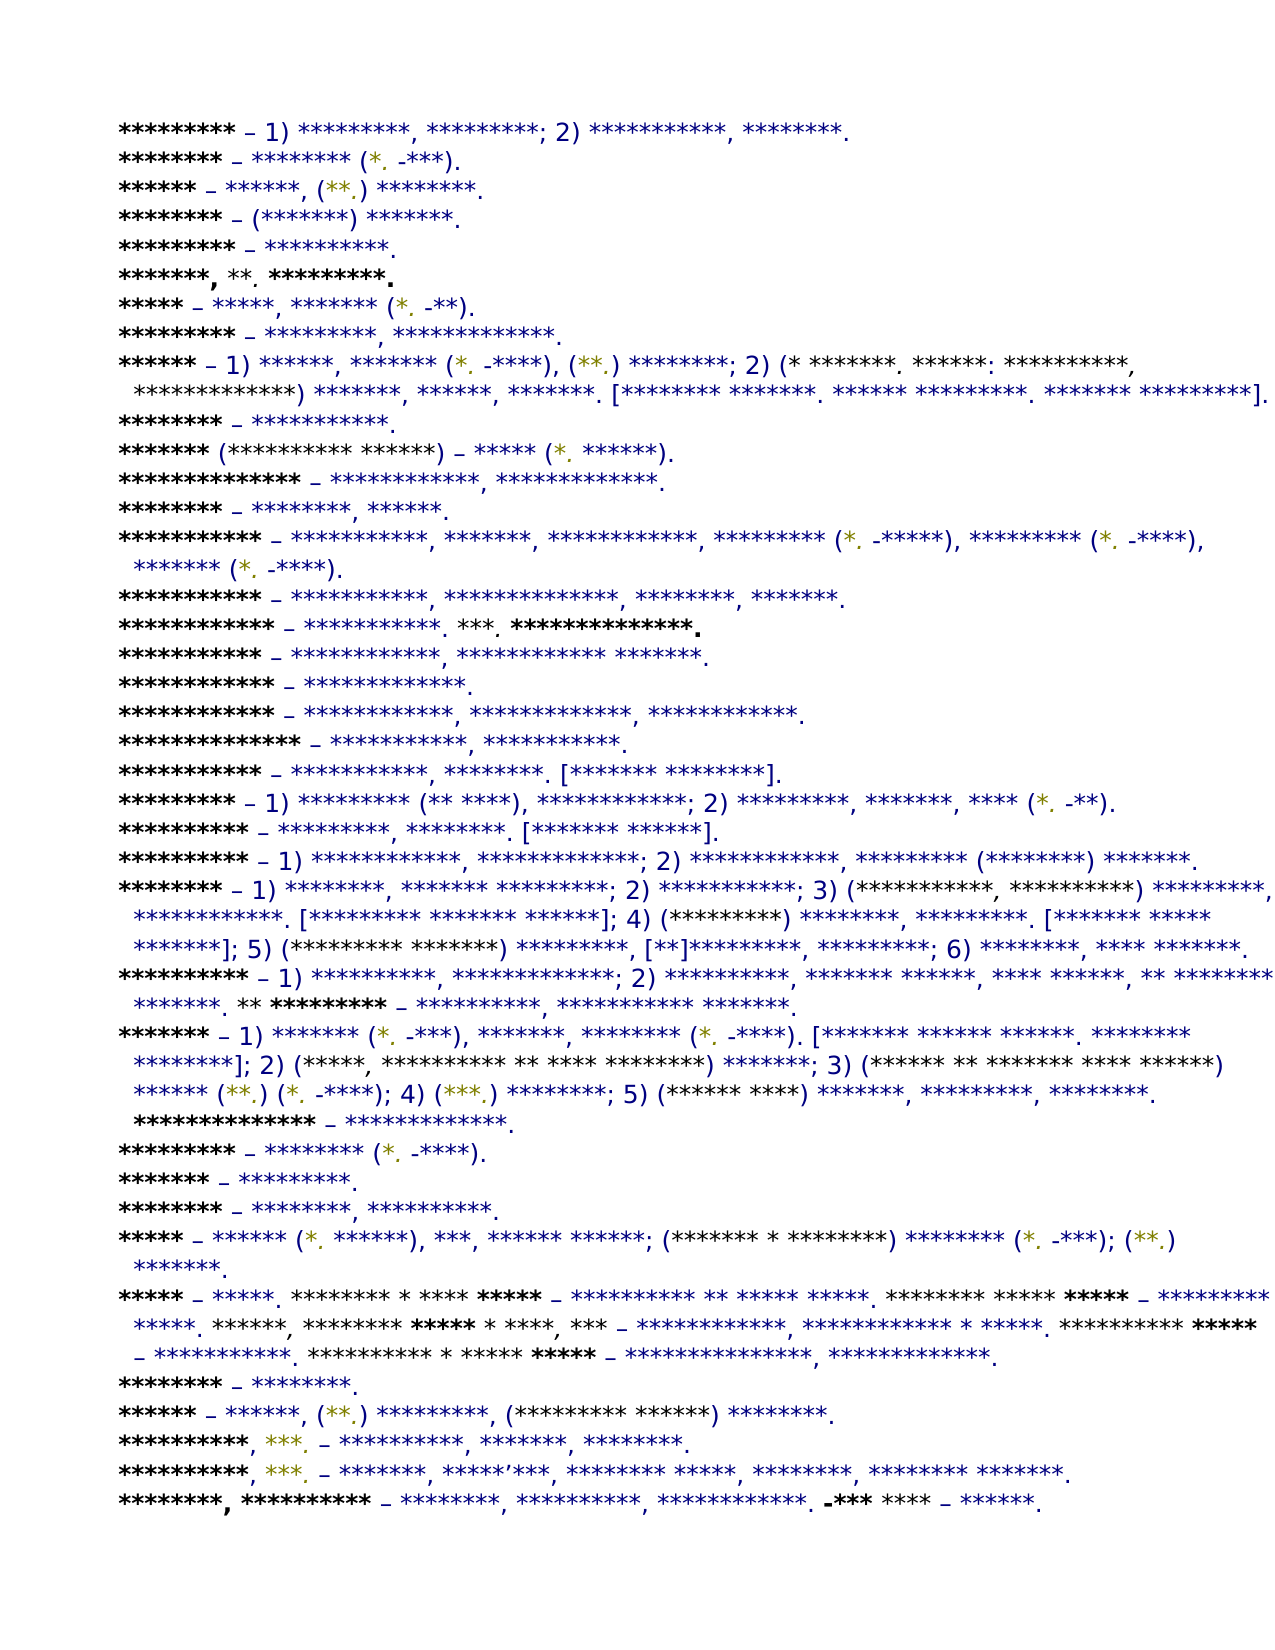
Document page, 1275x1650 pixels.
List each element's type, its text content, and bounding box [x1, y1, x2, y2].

text *******, **. *********. [118, 264, 1275, 293]
text ********** – *********, ********. [******* ******]. [118, 818, 1275, 847]
text ************ – ************, *************, ************. [118, 701, 1275, 731]
text ********* – *********, *************. [118, 322, 1275, 351]
text ************** – ************, *************. [118, 468, 1275, 497]
text ******** – ******** (*. -***). [118, 147, 1275, 176]
text ************ – ***********. ***. **************. [118, 614, 1275, 643]
text ******** – ********, ******. [118, 497, 1275, 526]
text ***** – *****. ******** * **** ***** – ********** ** ***** *****. ******** ***** ***** – ********* *****. ******, ******** ***** * ****, *** – ************, ************ * *****. ********** ***** – ***********. ********** * ***** ***** – ***************, *************. [118, 1285, 1275, 1372]
text ******* (********** ******) – ***** (*. ******). [118, 439, 1275, 468]
text ********** – 1) **********, *************; 2) **********, ******* ******, **** ******, ** ******** *******. ** ********* – **********, *********** *******. [118, 964, 1275, 1022]
text *********** – ***********, *******, ************, ********* (*. -*****), ********* (*. -****), ******* (*. -****). [118, 526, 1275, 585]
text ********* – **********. [118, 235, 1275, 264]
text ****** – ******, (**.) ********. [118, 176, 1275, 206]
text ***** – ****** (*. ******), ***, ****** ******; (******* * ********) ******** (*. -***); (**.) *******. [118, 1226, 1275, 1285]
text ******** – ***********. [118, 410, 1275, 439]
text ****** – 1) ******, ******* (*. -****), (**.) ********; 2) (* *******. ******: **********, *************) *******, ******, *******. [******** *******. ****** *********. ******* *********]. [118, 351, 1275, 410]
text *********** – ***********, **************, ********, *******. [118, 585, 1275, 614]
text ***** – *****, ******* (*. -**). [118, 293, 1275, 322]
text ******* – *********. [118, 1168, 1275, 1197]
text ********, ********** – ********, **********, ************. -*** **** – ******. [118, 1489, 1275, 1518]
text ********* – 1) *********, *********; 2) ***********, ********. [118, 118, 1275, 147]
text ******** – (*******) *******. [118, 206, 1275, 235]
text ************** – ***********, ***********. [118, 731, 1275, 760]
text ****** – ******, (**.) *********, (********* ******) ********. [118, 1401, 1275, 1431]
text ******** – 1) ********, ******* *********; 2) ***********; 3) (***********, **********) *********, ************. [********* ******* ******]; 4) (*********) ********, *********. [******* ***** *******]; 5) (********* *******) *********, [**]*********, *********; 6) ********, **** *******. [118, 876, 1275, 964]
text ************ – *************. [118, 672, 1275, 701]
text **********, ***. – **********, *******, ********. [118, 1431, 1275, 1460]
text *********** – ***********, ********. [******* ********]. [118, 760, 1275, 789]
text **********, ***. – *******, *****’***, ******** *****, ********, ******** *******. [118, 1460, 1275, 1489]
text ******** – ********, **********. [118, 1197, 1275, 1226]
text ********** – 1) ************, *************; 2) ************, ********* (********) *******. [118, 847, 1275, 876]
text ******** – ********. [118, 1372, 1275, 1401]
text ********* – 1) ********* (** ****), ************; 2) *********, *******, **** (*. -**). [118, 789, 1275, 818]
text *********** – ************, ************ *******. [118, 643, 1275, 672]
text ********* – ******** (*. -****). [118, 1139, 1275, 1168]
text ******* – 1) ******* (*. -***), *******, ******** (*. -****). [******* ****** ******. ******** ********]; 2) (*****, ********** ** **** ********) *******; 3) (****** ** ******* **** ******) ****** (**.) (*. -****); 4) (***.) ********; 5) (****** ****) *******, *********, ********. ************** – *************. [118, 1022, 1275, 1139]
